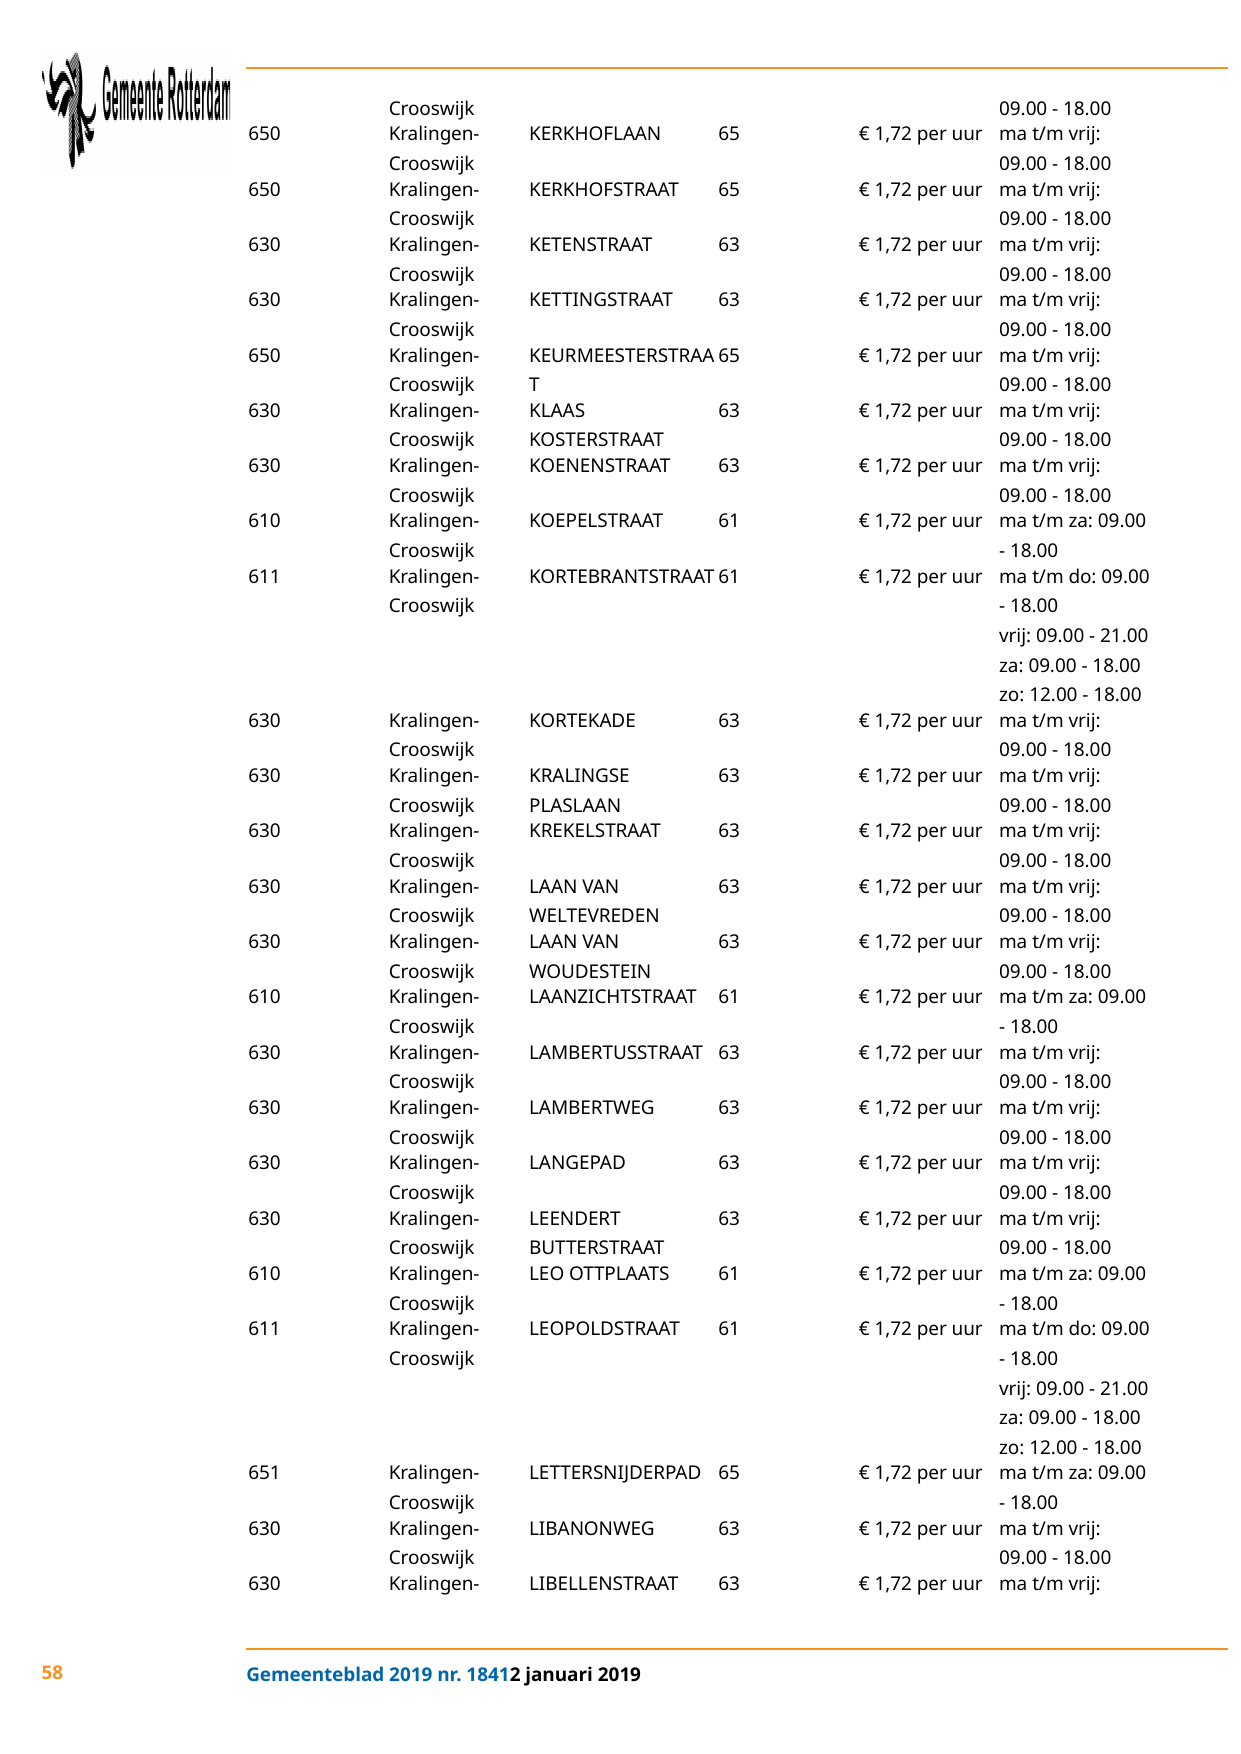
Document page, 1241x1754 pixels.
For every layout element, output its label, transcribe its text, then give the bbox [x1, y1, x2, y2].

table_cell [859, 95, 999, 121]
table_cell Kralingen- [389, 1570, 529, 1596]
table_cell 610 [248, 984, 388, 1039]
table_cell ma t/m za: 09.00 - 18.00 [999, 1460, 1152, 1515]
table_cell € 1,72 per uur [859, 818, 999, 873]
table_cell € 1,72 per uur [859, 1316, 999, 1459]
table_cell € 1,72 per uur [859, 1094, 999, 1149]
table_cell Kralingen-Crooswijk [389, 928, 529, 984]
table_cell € 1,72 per uur [859, 1515, 999, 1570]
table_cell 63 [718, 1570, 858, 1596]
table_cell LIBELLENSTRAAT [529, 1570, 718, 1596]
table_cell 09.00 - 18.00 [999, 95, 1152, 121]
table_cell KORTEKADE [529, 707, 718, 762]
table_cell ma t/m vrij: 09.00 - 18.00 [999, 453, 1152, 508]
table_cell KORTEBRANTSTRAAT [529, 563, 718, 707]
table_cell 630 [248, 763, 388, 818]
table_cell € 1,72 per uur [859, 1570, 999, 1596]
table_cell 63 [718, 1094, 858, 1149]
table_cell KOENENSTRAAT [529, 453, 718, 508]
table_cell [248, 95, 388, 121]
table_cell ma t/m do: 09.00 - 18.00 vrij: 09.00 - 21.00 za: 09.00 - 18.00 zo: 12.00 - 18.00 [999, 1316, 1152, 1459]
table_cell € 1,72 per uur [859, 984, 999, 1039]
table_cell Kralingen-Crooswijk [389, 763, 529, 818]
table_cell € 1,72 per uur [859, 707, 999, 762]
table_cell ma t/m vrij: 09.00 - 18.00 [999, 286, 1152, 342]
table_cell ma t/m vrij: 09.00 - 18.00 [999, 1094, 1152, 1149]
table_cell 611 [248, 563, 388, 707]
table_cell KERKHOFSTRAAT [529, 176, 718, 231]
table_cell Crooswijk [389, 95, 529, 121]
table_cell 611 [248, 1316, 388, 1459]
table_cell Kralingen-Crooswijk [389, 176, 529, 231]
table_cell KERKHOFLAAN [529, 121, 718, 176]
table_cell 61 [718, 1260, 858, 1316]
table_cell Kralingen-Crooswijk [389, 1260, 529, 1316]
table_cell Kralingen-Crooswijk [389, 1205, 529, 1260]
table_cell ma t/m za: 09.00 - 18.00 [999, 1260, 1152, 1316]
table_cell 630 [248, 1205, 388, 1260]
table_cell ma t/m vrij: 09.00 - 18.00 [999, 928, 1152, 984]
table_cell LEENDERT BUTTERSTRAAT [529, 1205, 718, 1260]
table_cell 63 [718, 1150, 858, 1205]
table_cell 63 [718, 286, 858, 342]
table_cell 61 [718, 508, 858, 563]
table_cell LANGEPAD [529, 1150, 718, 1205]
table_cell Kralingen-Crooswijk [389, 342, 529, 397]
table_cell Kralingen-Crooswijk [389, 508, 529, 563]
table_cell 63 [718, 453, 858, 508]
table_cell 650 [248, 176, 388, 231]
table_cell LAANZICHTSTRAAT [529, 984, 718, 1039]
table_cell ma t/m vrij: 09.00 - 18.00 [999, 1039, 1152, 1094]
table_cell ma t/m za: 09.00 - 18.00 [999, 984, 1152, 1039]
table_cell € 1,72 per uur [859, 563, 999, 707]
table_cell Kralingen-Crooswijk [389, 563, 529, 707]
table_cell ma t/m vrij: [999, 1570, 1152, 1596]
table_cell 650 [248, 121, 388, 176]
table_cell Kralingen-Crooswijk [389, 1094, 529, 1149]
table_cell € 1,72 per uur [859, 508, 999, 563]
table_cell ma t/m vrij: 09.00 - 18.00 [999, 176, 1152, 231]
table_cell € 1,72 per uur [859, 873, 999, 928]
table_cell 650 [248, 342, 388, 397]
table_cell ma t/m vrij: 09.00 - 18.00 [999, 763, 1152, 818]
table_cell 65 [718, 121, 858, 176]
table_cell 61 [718, 1316, 858, 1459]
table_cell 651 [248, 1460, 388, 1515]
table_cell ma t/m vrij: 09.00 - 18.00 [999, 818, 1152, 873]
table_cell € 1,72 per uur [859, 763, 999, 818]
table_cell KETTINGSTRAAT [529, 286, 718, 342]
table_cell Kralingen-Crooswijk [389, 286, 529, 342]
table_cell 630 [248, 873, 388, 928]
table_cell Kralingen-Crooswijk [389, 1515, 529, 1570]
table_cell 630 [248, 818, 388, 873]
table_cell Kralingen-Crooswijk [389, 1460, 529, 1515]
table_cell 630 [248, 928, 388, 984]
table_cell ma t/m vrij: 09.00 - 18.00 [999, 1515, 1152, 1570]
table_cell € 1,72 per uur [859, 342, 999, 397]
table_cell 630 [248, 286, 388, 342]
table_cell KEURMEESTERSTRAAT [529, 342, 718, 397]
table_cell 63 [718, 707, 858, 762]
table_cell 63 [718, 763, 858, 818]
table_cell LAAN VAN WELTEVREDEN [529, 873, 718, 928]
table_cell ma t/m vrij: 09.00 - 18.00 [999, 231, 1152, 286]
table_cell KRALINGSE PLASLAAN [529, 763, 718, 818]
table_cell € 1,72 per uur [859, 1460, 999, 1515]
table_cell LEO OTTPLAATS [529, 1260, 718, 1316]
table_cell € 1,72 per uur [859, 453, 999, 508]
table_cell LAMBERTWEG [529, 1094, 718, 1149]
table_cell Kralingen-Crooswijk [389, 707, 529, 762]
table_cell LETTERSNIJDERPAD [529, 1460, 718, 1515]
table_cell 630 [248, 1039, 388, 1094]
table_cell 65 [718, 342, 858, 397]
table_cell ma t/m vrij: 09.00 - 18.00 [999, 1150, 1152, 1205]
table_cell ma t/m do: 09.00 - 18.00 vrij: 09.00 - 21.00 za: 09.00 - 18.00 zo: 12.00 - 18.00 [999, 563, 1152, 707]
table_cell € 1,72 per uur [859, 1039, 999, 1094]
table_cell LEOPOLDSTRAAT [529, 1316, 718, 1459]
table_cell [718, 95, 858, 121]
table_cell Kralingen-Crooswijk [389, 818, 529, 873]
table_cell Kralingen-Crooswijk [389, 984, 529, 1039]
table_cell Kralingen-Crooswijk [389, 231, 529, 286]
table_cell ma t/m vrij: 09.00 - 18.00 [999, 873, 1152, 928]
table_cell € 1,72 per uur [859, 928, 999, 984]
table_cell € 1,72 per uur [859, 231, 999, 286]
table_cell 63 [718, 397, 858, 452]
table_cell € 1,72 per uur [859, 286, 999, 342]
table_cell € 1,72 per uur [859, 176, 999, 231]
table_cell 610 [248, 508, 388, 563]
table_cell 61 [718, 984, 858, 1039]
table_cell 630 [248, 707, 388, 762]
table_cell 63 [718, 1205, 858, 1260]
table_cell 61 [718, 563, 858, 707]
table_cell ma t/m za: 09.00 - 18.00 [999, 508, 1152, 563]
table_cell Kralingen-Crooswijk [389, 121, 529, 176]
table_cell 63 [718, 818, 858, 873]
table_cell 63 [718, 928, 858, 984]
table_cell Kralingen-Crooswijk [389, 873, 529, 928]
table_cell € 1,72 per uur [859, 1260, 999, 1316]
table_cell ma t/m vrij: 09.00 - 18.00 [999, 1205, 1152, 1260]
table_cell Kralingen-Crooswijk [389, 1039, 529, 1094]
table_cell KLAAS KOSTERSTRAAT [529, 397, 718, 452]
table_cell Kralingen-Crooswijk [389, 397, 529, 452]
table_cell € 1,72 per uur [859, 1205, 999, 1260]
table_cell 630 [248, 453, 388, 508]
table_cell KOEPELSTRAAT [529, 508, 718, 563]
table_cell LIBANONWEG [529, 1515, 718, 1570]
table_cell 610 [248, 1260, 388, 1316]
table_cell 630 [248, 1094, 388, 1149]
table_cell 630 [248, 1150, 388, 1205]
picture [41, 47, 231, 172]
table_cell 630 [248, 1570, 388, 1596]
table_cell Kralingen-Crooswijk [389, 1316, 529, 1459]
table_cell 630 [248, 397, 388, 452]
table_cell 63 [718, 1515, 858, 1570]
table_cell 65 [718, 176, 858, 231]
table_cell € 1,72 per uur [859, 1150, 999, 1205]
table_cell LAMBERTUSSTRAAT [529, 1039, 718, 1094]
table_cell ma t/m vrij: 09.00 - 18.00 [999, 121, 1152, 176]
table_cell LAAN VAN WOUDESTEIN [529, 928, 718, 984]
table_cell 65 [718, 1460, 858, 1515]
table_cell 630 [248, 231, 388, 286]
table_cell Kralingen-Crooswijk [389, 453, 529, 508]
table_cell € 1,72 per uur [859, 397, 999, 452]
table_cell 630 [248, 1515, 388, 1570]
table_cell 63 [718, 873, 858, 928]
table_cell ma t/m vrij: 09.00 - 18.00 [999, 397, 1152, 452]
table_cell ma t/m vrij: 09.00 - 18.00 [999, 707, 1152, 762]
table_cell 63 [718, 1039, 858, 1094]
table_cell € 1,72 per uur [859, 121, 999, 176]
table_cell KREKELSTRAAT [529, 818, 718, 873]
table_cell ma t/m vrij: 09.00 - 18.00 [999, 342, 1152, 397]
table_cell KETENSTRAAT [529, 231, 718, 286]
table_cell [529, 95, 718, 121]
table_cell Kralingen-Crooswijk [389, 1150, 529, 1205]
table_cell 63 [718, 231, 858, 286]
